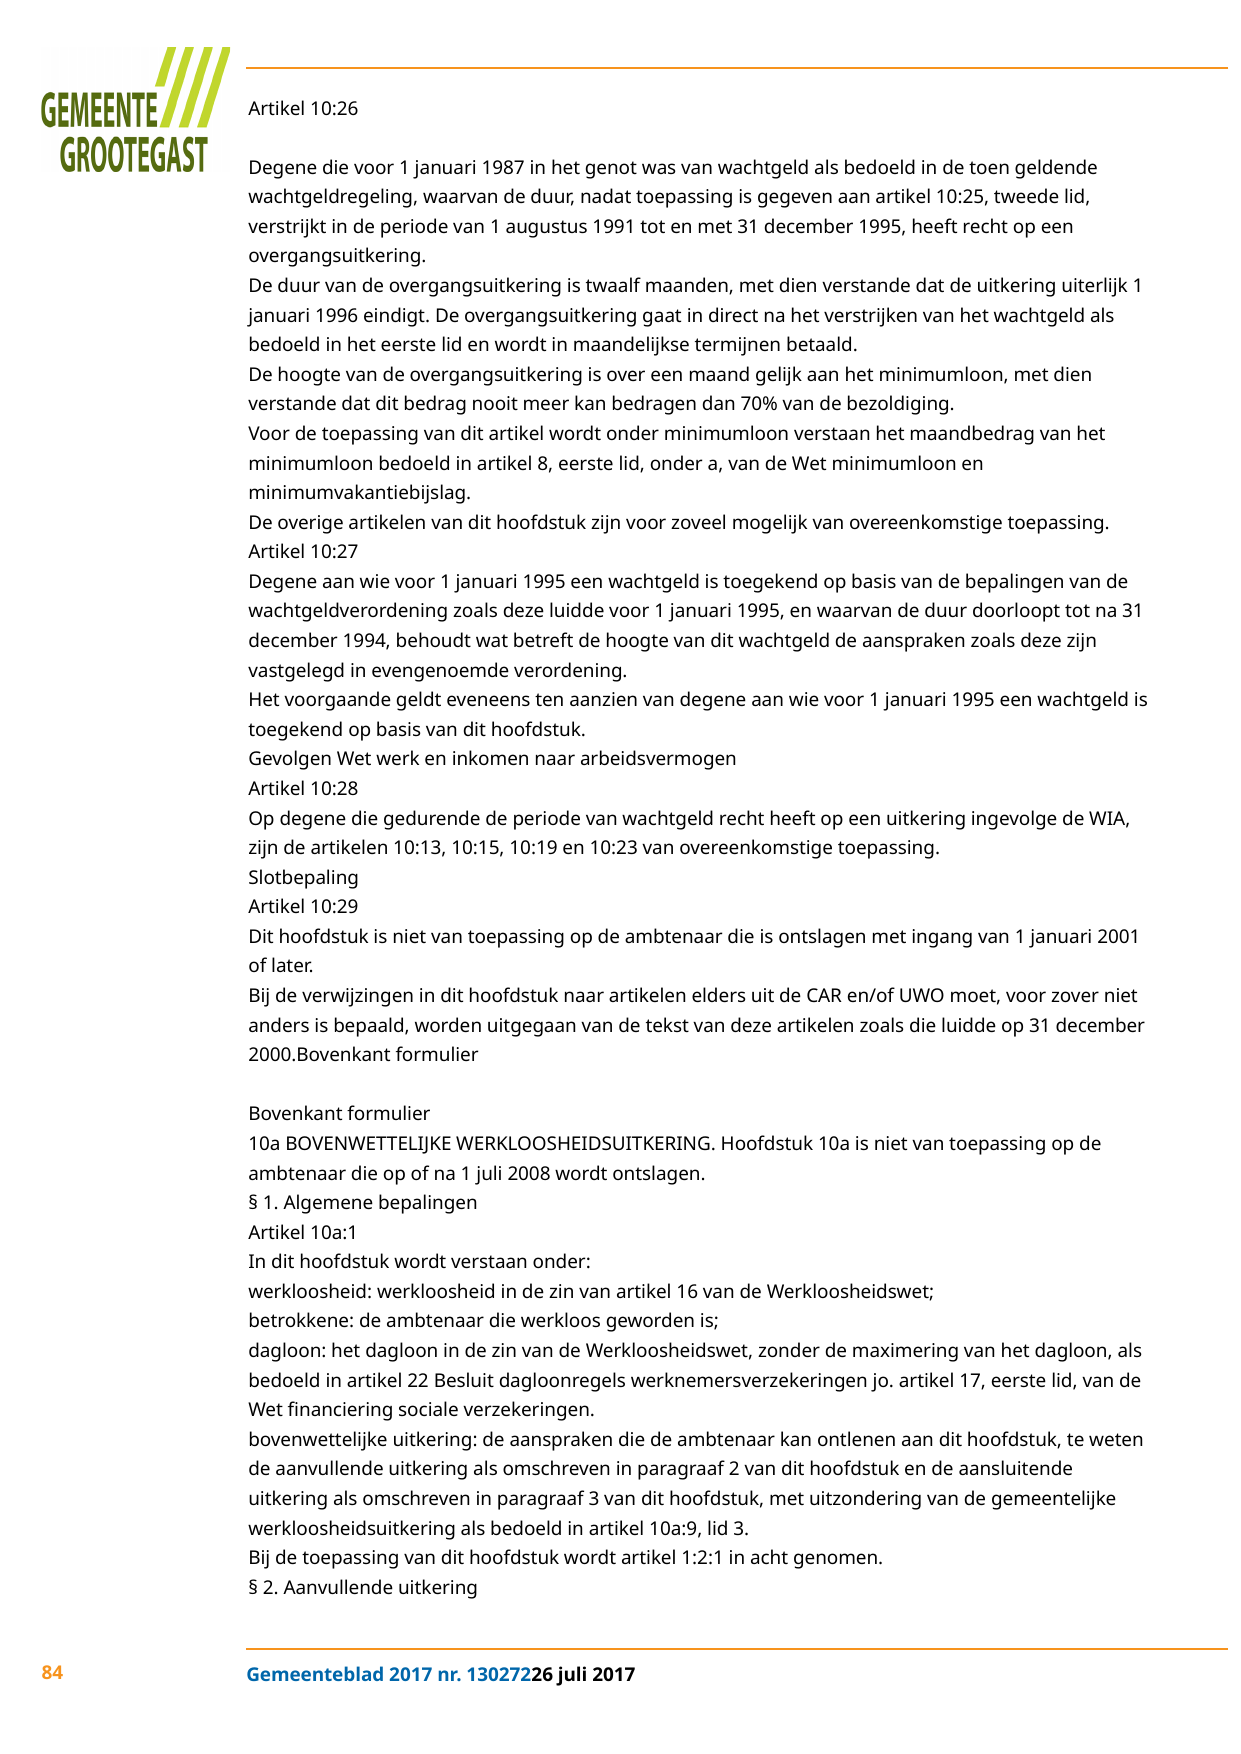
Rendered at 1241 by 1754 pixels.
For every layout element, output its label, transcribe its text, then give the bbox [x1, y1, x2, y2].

text dagloon: het dagloon in de zin van de Werkloosheidswet, zonder de maximering van het dagloon, als bedoeld in artikel 22 Besluit dagloonregels werknemersverzekeringen jo. artikel 17, eerste lid, van de Wet financiering sociale verzekeringen. [248, 1337, 1152, 1422]
text Gevolgen Wet werk en inkomen naar arbeidsvermogen [248, 746, 1152, 771]
text Artikel 10a:1 [248, 1219, 1152, 1245]
text § 1. Algemene bepalingen [248, 1189, 1152, 1215]
text Bij de verwijzingen in dit hoofdstuk naar artikelen elders uit de CAR en/of UWO moet, voor zover niet anders is bepaald, worden uitgegaan van de tekst van deze artikelen zoals die luidde op 31 december 2000.Bovenkant formulier [248, 982, 1152, 1067]
text werkloosheid: werkloosheid in de zin van artikel 16 van de Werkloosheidswet; [248, 1278, 1152, 1304]
text De overige artikelen van dit hoofdstuk zijn voor zoveel mogelijk van overeenkomstige toepassing. [248, 509, 1152, 535]
text In dit hoofdstuk wordt verstaan onder: [248, 1248, 1152, 1274]
text Bij de toepassing van dit hoofdstuk wordt artikel 1:2:1 in acht genomen. [248, 1544, 1152, 1570]
text Artikel 10:29 [248, 893, 1152, 919]
text Voor de toepassing van dit artikel wordt onder minimumloon verstaan het maandbedrag van het minimumloon bedoeld in artikel 8, eerste lid, onder a, van de Wet minimumloon en minimumvakantiebijslag. [248, 420, 1152, 505]
text Dit hoofdstuk is niet van toepassing op de ambtenaar die is ontslagen met ingang van 1 januari 2001 of later. [248, 923, 1152, 978]
picture [41, 47, 231, 172]
text De duur van de overgangsuitkering is twaalf maanden, met dien verstande dat de uitkering uiterlijk 1 januari 1996 eindigt. De overgangsuitkering gaat in direct na het verstrijken van het wachtgeld als bedoeld in het eerste lid en wordt in maandelijkse termijnen betaald. [248, 272, 1152, 357]
text betrokkene: de ambtenaar die werkloos geworden is; [248, 1308, 1152, 1333]
text Op degene die gedurende de periode van wachtgeld recht heeft op een uitkering ingevolge de WIA, zijn de artikelen 10:13, 10:15, 10:19 en 10:23 van overeenkomstige toepassing. [248, 805, 1152, 860]
text bovenwettelijke uitkering: de aanspraken die de ambtenaar kan ontlenen aan dit hoofdstuk, te weten de aanvullende uitkering als omschreven in paragraaf 2 van dit hoofdstuk en de aansluitende uitkering als omschreven in paragraaf 3 van dit hoofdstuk, met uitzondering van de gemeentelijke werkloosheidsuitkering als bedoeld in artikel 10a:9, lid 3. [248, 1426, 1152, 1541]
text Degene aan wie voor 1 januari 1995 een wachtgeld is toegekend op basis van de bepalingen van de wachtgeldverordening zoals deze luidde voor 1 januari 1995, en waarvan de duur doorloopt tot na 31 december 1994, behoudt wat betreft de hoogte van dit wachtgeld de aanspraken zoals deze zijn vastgelegd in evengenoemde verordening. [248, 568, 1152, 683]
text Slotbepaling [248, 864, 1152, 890]
text Artikel 10:27 [248, 538, 1152, 564]
text Het voorgaande geldt eveneens ten aanzien van degene aan wie voor 1 januari 1995 een wachtgeld is toegekend op basis van dit hoofdstuk. [248, 686, 1152, 742]
text Bovenkant formulier [248, 1101, 1152, 1126]
text Artikel 10:26 [248, 95, 1152, 121]
text Artikel 10:28 [248, 775, 1152, 801]
text 10a BOVENWETTELIJKE WERKLOOSHEIDSUITKERING. Hoofdstuk 10a is niet van toepassing op de ambtenaar die op of na 1 juli 2008 wordt ontslagen. [248, 1130, 1152, 1186]
text De hoogte van de overgangsuitkering is over een maand gelijk aan het minimumloon, met dien verstande dat dit bedrag nooit meer kan bedragen dan 70% van de bezoldiging. [248, 361, 1152, 416]
text Degene die voor 1 januari 1987 in het genot was van wachtgeld als bedoeld in de toen geldende wachtgeldregeling, waarvan de duur, nadat toepassing is gegeven aan artikel 10:25, tweede lid, verstrijkt in de periode van 1 augustus 1991 tot en met 31 december 1995, heeft recht op een overgangsuitkering. [248, 154, 1152, 268]
text § 2. Aanvullende uitkering [248, 1574, 1152, 1600]
